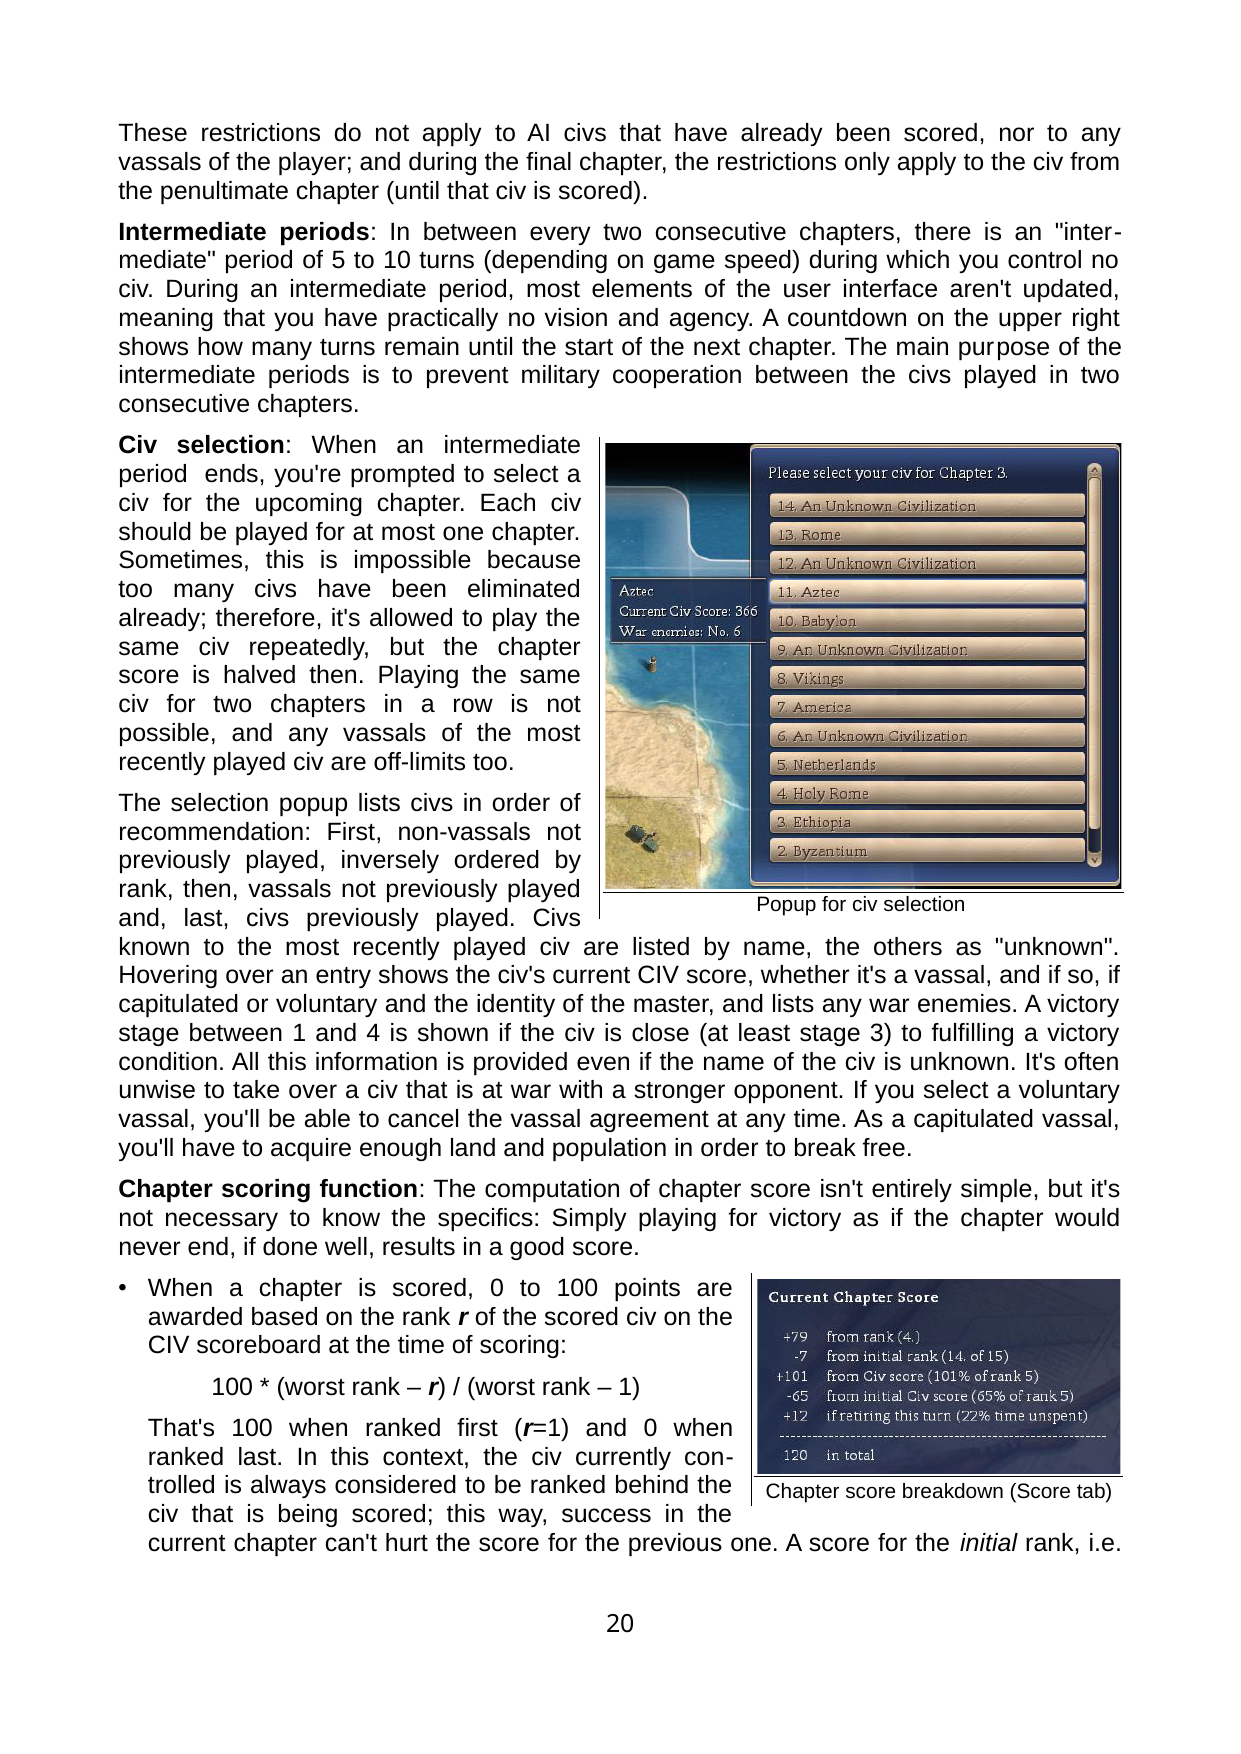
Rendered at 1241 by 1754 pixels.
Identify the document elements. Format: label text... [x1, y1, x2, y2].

list Chapter score breakdown (Score tab) [754, 1477, 1123, 1503]
list When a chapter is scored, 0 to 100 points are awarded based on the rank r of the scored civ on the CIV scoreboard at the time of scoring: [118, 1273, 751, 1359]
list [752, 1273, 1126, 1506]
text Popup for civ selection [602, 889, 1122, 916]
text 100 * (worst rank – r) / (worst rank – 1) [118, 1372, 751, 1400]
text These restrictions do not apply to AI civs that have already been scored, nor to any vassals of the player; and during the final chapter, the restrictions only apply to the civ from the penultimate chapter (until that civ is scored). [118, 118, 1122, 204]
text The selection popup lists civs in order of recommendation: First, non-vassals not previously played, inversely ordered by rank, then, vassals not previously played and, last, civs previously played. Civs known to the most recently played civ are listed by name, the others as "unknown". Hovering over an entry shows the civ's current CIV score, whether it's a vassal, and if so, if capitulated or voluntary and the identity of the master, and lists any war enemies. A victory stage between 1 and 4 is shown if the civ is close (at least stage 3) to fulfilling a victory condition. All this information is provided even if the name of the civ is unknown. It's often unwise to take over a civ that is at war with a stronger opponent. If you select a voluntary vassal, you'll be able to cancel the vassal agreement at any time. As a capitulated vassal, you'll have to acquire enough land and population in order to break free. [118, 788, 1122, 1162]
picture [605, 443, 1122, 889]
text Intermediate periods: In between every two consecutive chapters, there is an "inter­mediate" period of 5 to 10 turns (depending on game speed) during which you control no civ. During an intermediate period, most elements of the user interface aren't updated, meaning that you have practically no vision and agency. A countdown on the upper right shows how many turns remain until the start of the next chapter. The main pur­pose of the intermediate periods is to prevent military cooperation between the civs played in two consecutive chapters. [118, 217, 1122, 418]
list [754, 1276, 1123, 1476]
text Civ selection: When an intermediate period ends, you're prompted to select a civ for the upcoming chapter. Each civ should be played for at most one chapter. Sometimes, this is impossible because too many civs have been eliminated already; therefore, it's allowed to play the same civ repeatedly, but the chapter score is halved then. Playing the same civ for two chapters in a row is not possible, and any vassals of the most recently played civ are off-limits too. [118, 430, 1122, 919]
text Chapter scoring function: The computation of chapter score isn't entirely simple, but it's not necessary to know the specifics: Simply playing for victory as if the chapter would never end, if done well, results in a good score. [118, 1174, 1122, 1260]
list That's 100 when ranked first (r=1) and 0 when ranked last. In this context, the civ currently con­trolled is always considered to be ranked behind the civ that is being scored; this way, success in the current chapter can't hurt the score for the previous one. A score for the initial rank, i.e. [118, 1413, 1122, 1557]
picture [757, 1279, 1121, 1474]
